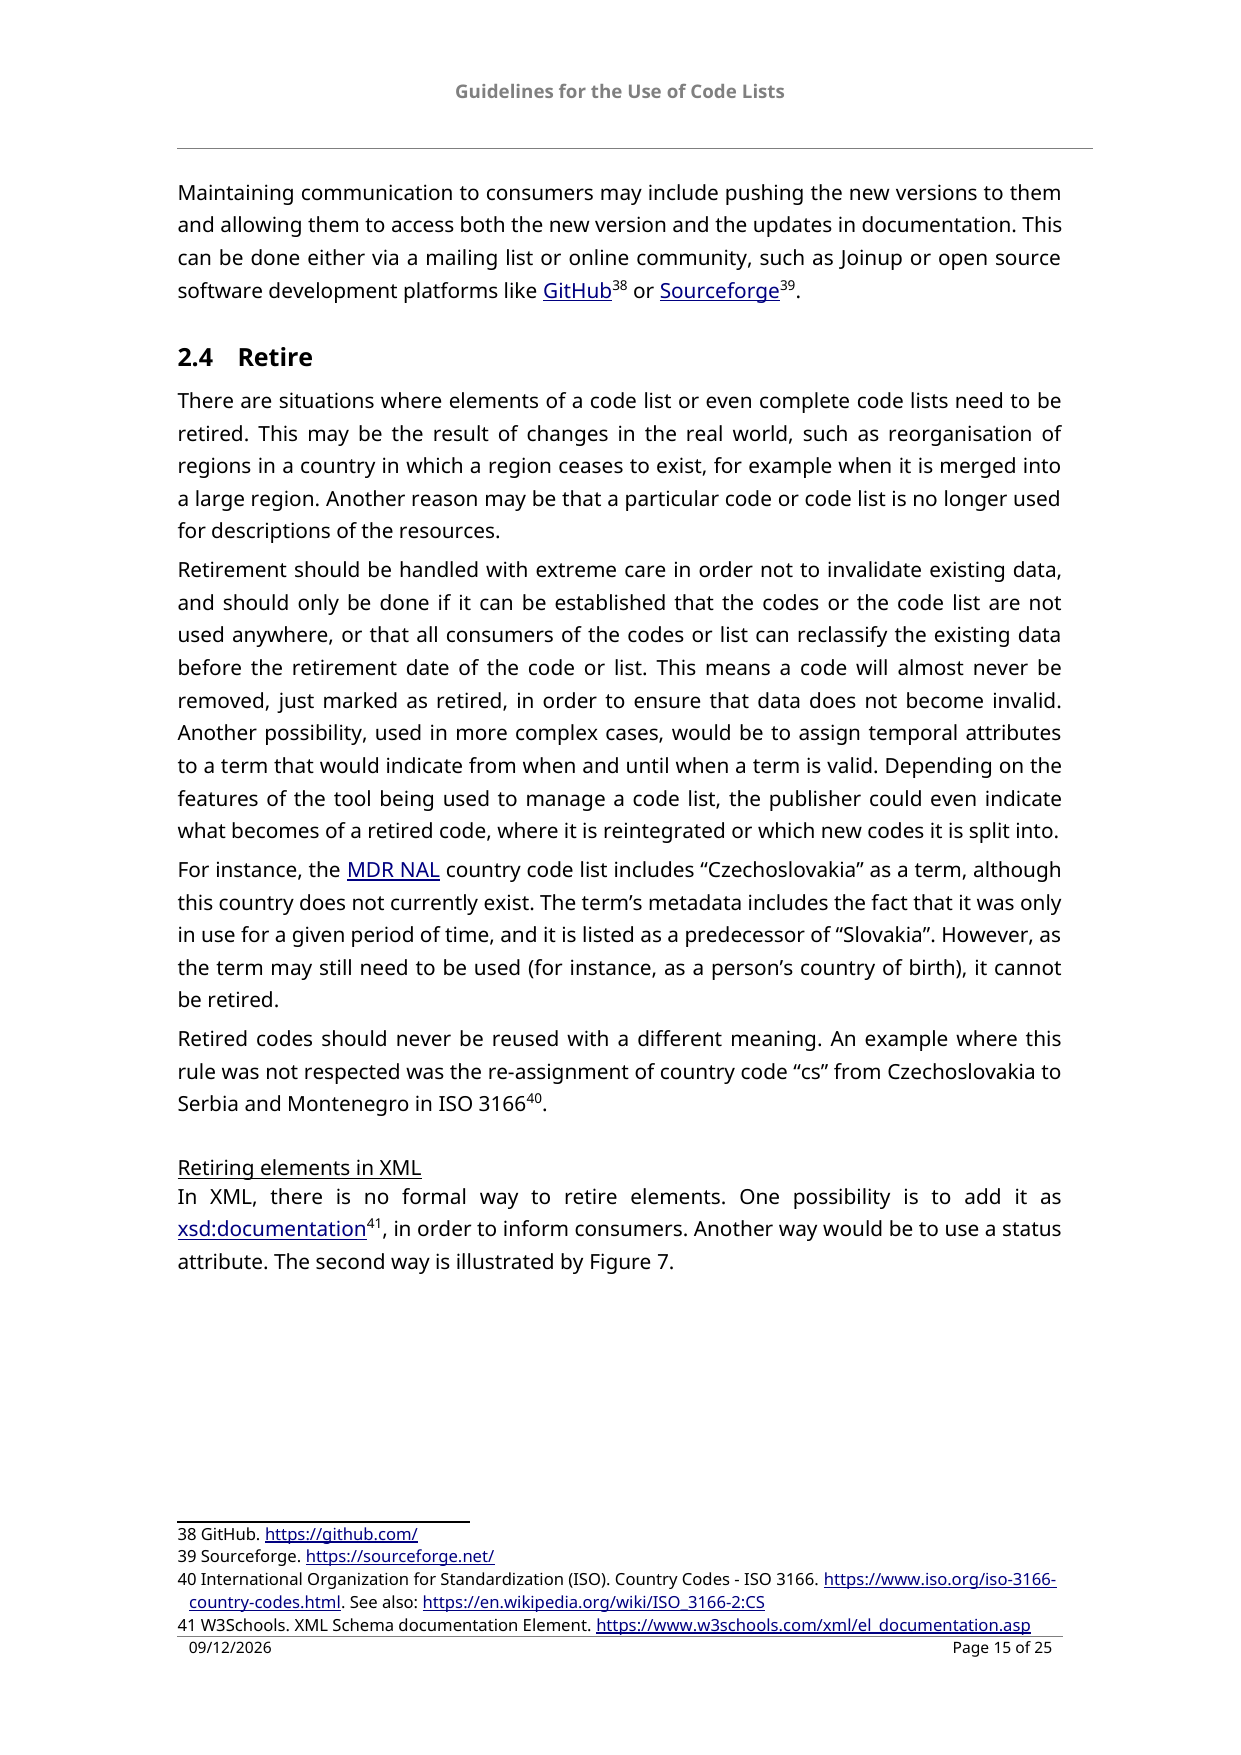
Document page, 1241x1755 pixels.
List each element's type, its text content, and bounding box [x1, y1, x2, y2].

text International Organization for Standardization (ISO). Country Codes - ISO 3166. https://www.iso.org/iso-3166-country-codes.html. See also: https://en.wikipedia.org/wiki/ISO_3166-2:CS [177, 1568, 1063, 1613]
text Retirement should be handled with extreme care in order not to invalidate existing data, and should only be done if it can be established that the codes or the code list are not used anywhere, or that all consumers of the codes or list can reclassify the existing data before the retirement date of the code or list. This means a code will almost never be removed, just marked as retired, in order to ensure that data does not become invalid. Another possibility, used in more complex cases, would be to assign temporal attributes to a term that would indicate from when and until when a term is valid. Depending on the features of the tool being used to manage a code list, the publisher could even indicate what becomes of a retired code, where it is reintegrated or which new codes it is split into. [177, 555, 1063, 845]
subtitle Retire [177, 339, 1063, 374]
text In XML, there is no formal way to retire elements. One possibility is to add it as xsd:documentation, in order to inform consumers. Another way would be to use a status attribute. The second way is illustrated by Figure 7. [177, 1182, 1063, 1276]
text Retired codes should never be reused with a different meaning. An example where this rule was not respected was the re-assignment of country code “cs” from Czechoslovakia to Serbia and Montenegro in ISO 3166. [177, 1024, 1063, 1118]
subtitle Retiring elements in XML [177, 1153, 1063, 1182]
text W3Schools. XML Schema documentation Element. https://www.w3schools.com/xml/el_documentation.asp [177, 1613, 1063, 1636]
text There are situations where elements of a code list or even complete code lists need to be retired. This may be the result of changes in the real world, such as reorganisation of regions in a country in which a region ceases to exist, for example when it is merged into a large region. Another reason may be that a particular code or code list is no longer used for descriptions of the resources. [177, 386, 1063, 545]
text Maintaining communication to consumers may include pushing the new versions to them and allowing them to access both the new version and the updates in documentation. This can be done either via a mailing list or online community, such as Joinup or open source software development platforms like GitHub or Sourceforge. [177, 178, 1063, 304]
text Sourceforge. https://sourceforge.net/ [177, 1545, 1063, 1568]
text GitHub. https://github.com/ [177, 1522, 1063, 1545]
text For instance, the MDR NAL country code list includes “Czechoslovakia” as a term, although this country does not currently exist. The term’s metadata includes the fact that it was only in use for a given period of time, and it is listed as a predecessor of “Slovakia”. However, as the term may still need to be used (for instance, as a person’s country of birth), it cannot be retired. [177, 855, 1063, 1014]
